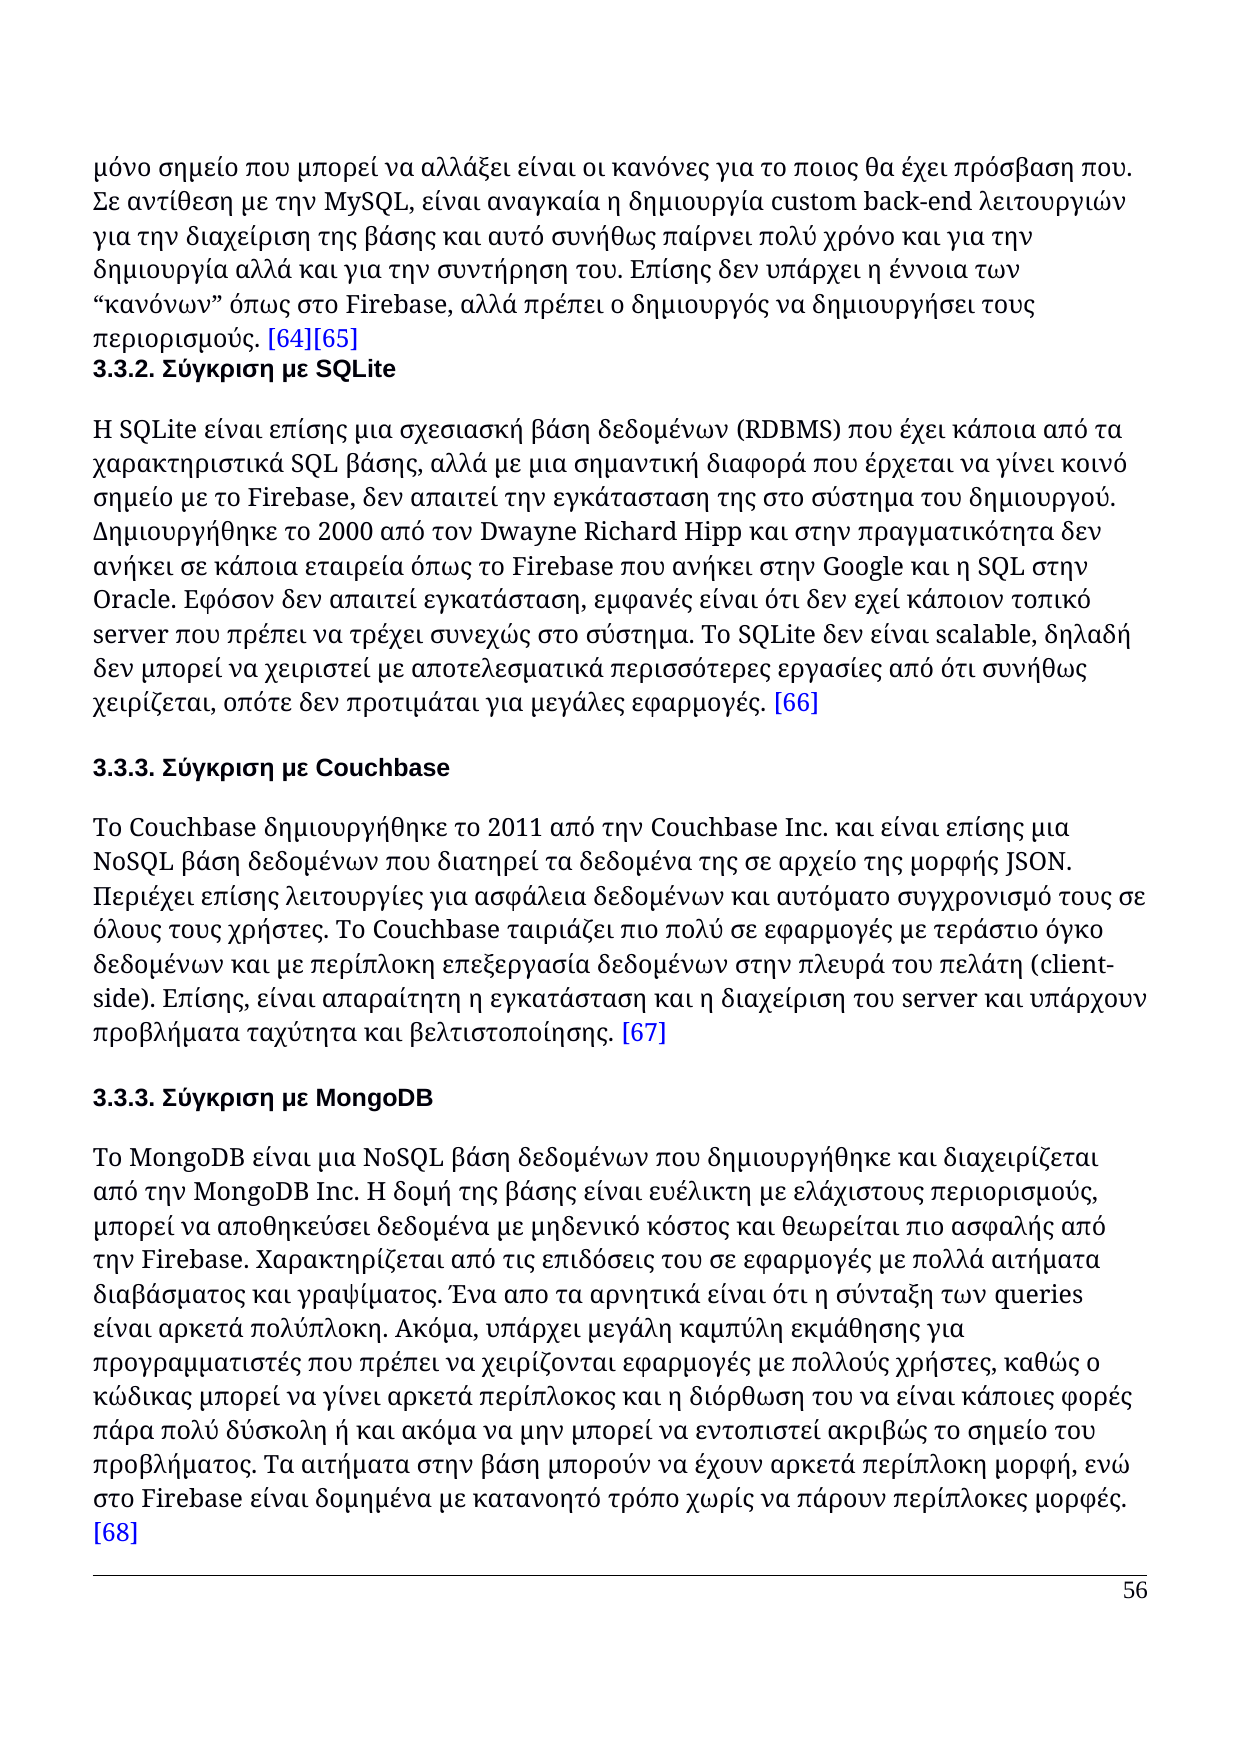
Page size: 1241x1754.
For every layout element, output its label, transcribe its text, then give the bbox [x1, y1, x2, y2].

text 3.3.2. Σύγκριση με SQLite [93, 354, 1147, 383]
text Το Couchbase δημιουργήθηκε το 2011 από την Couchbase Inc. και είναι επίσης μια NoSQL βάση δεδομένων που διατηρεί τα δεδομένα της σε αρχείο της μορφής JSON. Περιέχει επίσης λειτουργίες για ασφάλεια δεδομένων και αυτόματο συγχρονισμό τους σε όλους τους χρήστες. Το Couchbase ταιριάζει πιο πολύ σε εφαρμογές με τεράστιο όγκο δεδομένων και με περίπλοκη επεξεργασία δεδομένων στην πλευρά του πελάτη (client-side). Επίσης, είναι απαραίτητη η εγκατάσταση και η διαχείριση του server και υπάρχουν προβλήματα ταχύτητα και βελτιστοποίησης. [67] [93, 810, 1147, 1048]
text 3.3.3. Σύγκριση με MongoDB [93, 1082, 1147, 1111]
text Η SQLite είναι επίσης μια σχεσιασκή βάση δεδομένων (RDBMS) που έχει κάποια από τα χαρακτηριστικά SQL βάσης, αλλά με μια σημαντική διαφορά που έρχεται να γίνει κοινό σημείο με το Firebase, δεν απαιτεί την εγκάτασταση της στο σύστημα του δημιουργού. Δημιουργήθηκε το 2000 από τον Dwayne Richard Hipp και στην πραγματικότητα δεν ανήκει σε κάποια εταιρεία όπως το Firebase που ανήκει στην Google και η SQL στην Oracle. Εφόσον δεν απαιτεί εγκατάσταση, εμφανές είναι ότι δεν εχεί κάποιον τοπικό server που πρέπει να τρέχει συνεχώς στο σύστημα. Το SQLite δεν είναι scalable, δηλαδή δεν μπορεί να χειριστεί με αποτελεσματικά περισσότερες εργασίες από ότι συνήθως χειρίζεται, οπότε δεν προτιμάται για μεγάλες εφαρμογές. [66] [93, 412, 1147, 718]
text Το MongoDB είναι μια NoSQL βάση δεδομένων που δημιουργήθηκε και διαχειρίζεται από την MongoDB Inc. Η δομή της βάσης είναι ευέλικτη με ελάχιστους περιορισμούς, μπορεί να αποθηκεύσει δεδομένα με μηδενικό κόστος και θεωρείται πιο ασφαλής από την Firebase. Χαρακτηρίζεται από τις επιδόσεις του σε εφαρμογές με πολλά αιτήματα διαβάσματος και γραψίματος. Ένα απο τα αρνητικά είναι ότι η σύνταξη των queries είναι αρκετά πολύπλοκη. Ακόμα, υπάρχει μεγάλη καμπύλη εκμάθησης για προγραμματιστές που πρέπει να χειρίζονται εφαρμογές με πολλούς χρήστες, καθώς ο κώδικας μπορεί να γίνει αρκετά περίπλοκος και η διόρθωση του να είναι κάποιες φορές πάρα πολύ δύσκολη ή και ακόμα να μην μπορεί να εντοπιστεί ακριβώς το σημείο του προβλήματος. Τα αιτήματα στην βάση μπορούν να έχουν αρκετά περίπλοκη μορφή, ενώ στο Firebase είναι δομημένα με κατανοητό τρόπο χωρίς να πάρουν περίπλοκες μορφές. [68] [93, 1140, 1147, 1549]
text 3.3.3. Σύγκριση με Couchbase [93, 752, 1147, 781]
text μόνο σημείο που μπορεί να αλλάξει είναι οι κανόνες για το ποιος θα έχει πρόσβαση που. Σε αντίθεση με την MySQL, είναι αναγκαία η δημιουργία custom back-end λειτουργιών για την διαχείριση της βάσης και αυτό συνήθως παίρνει πολύ χρόνο και για την δημιουργία αλλά και για την συντήρηση του. Επίσης δεν υπάρχει η έννοια των “κανόνων” όπως στο Firebase, αλλά πρέπει ο δημιουργός να δημιουργήσει τους περιορισμούς. [64][65] [93, 150, 1147, 354]
